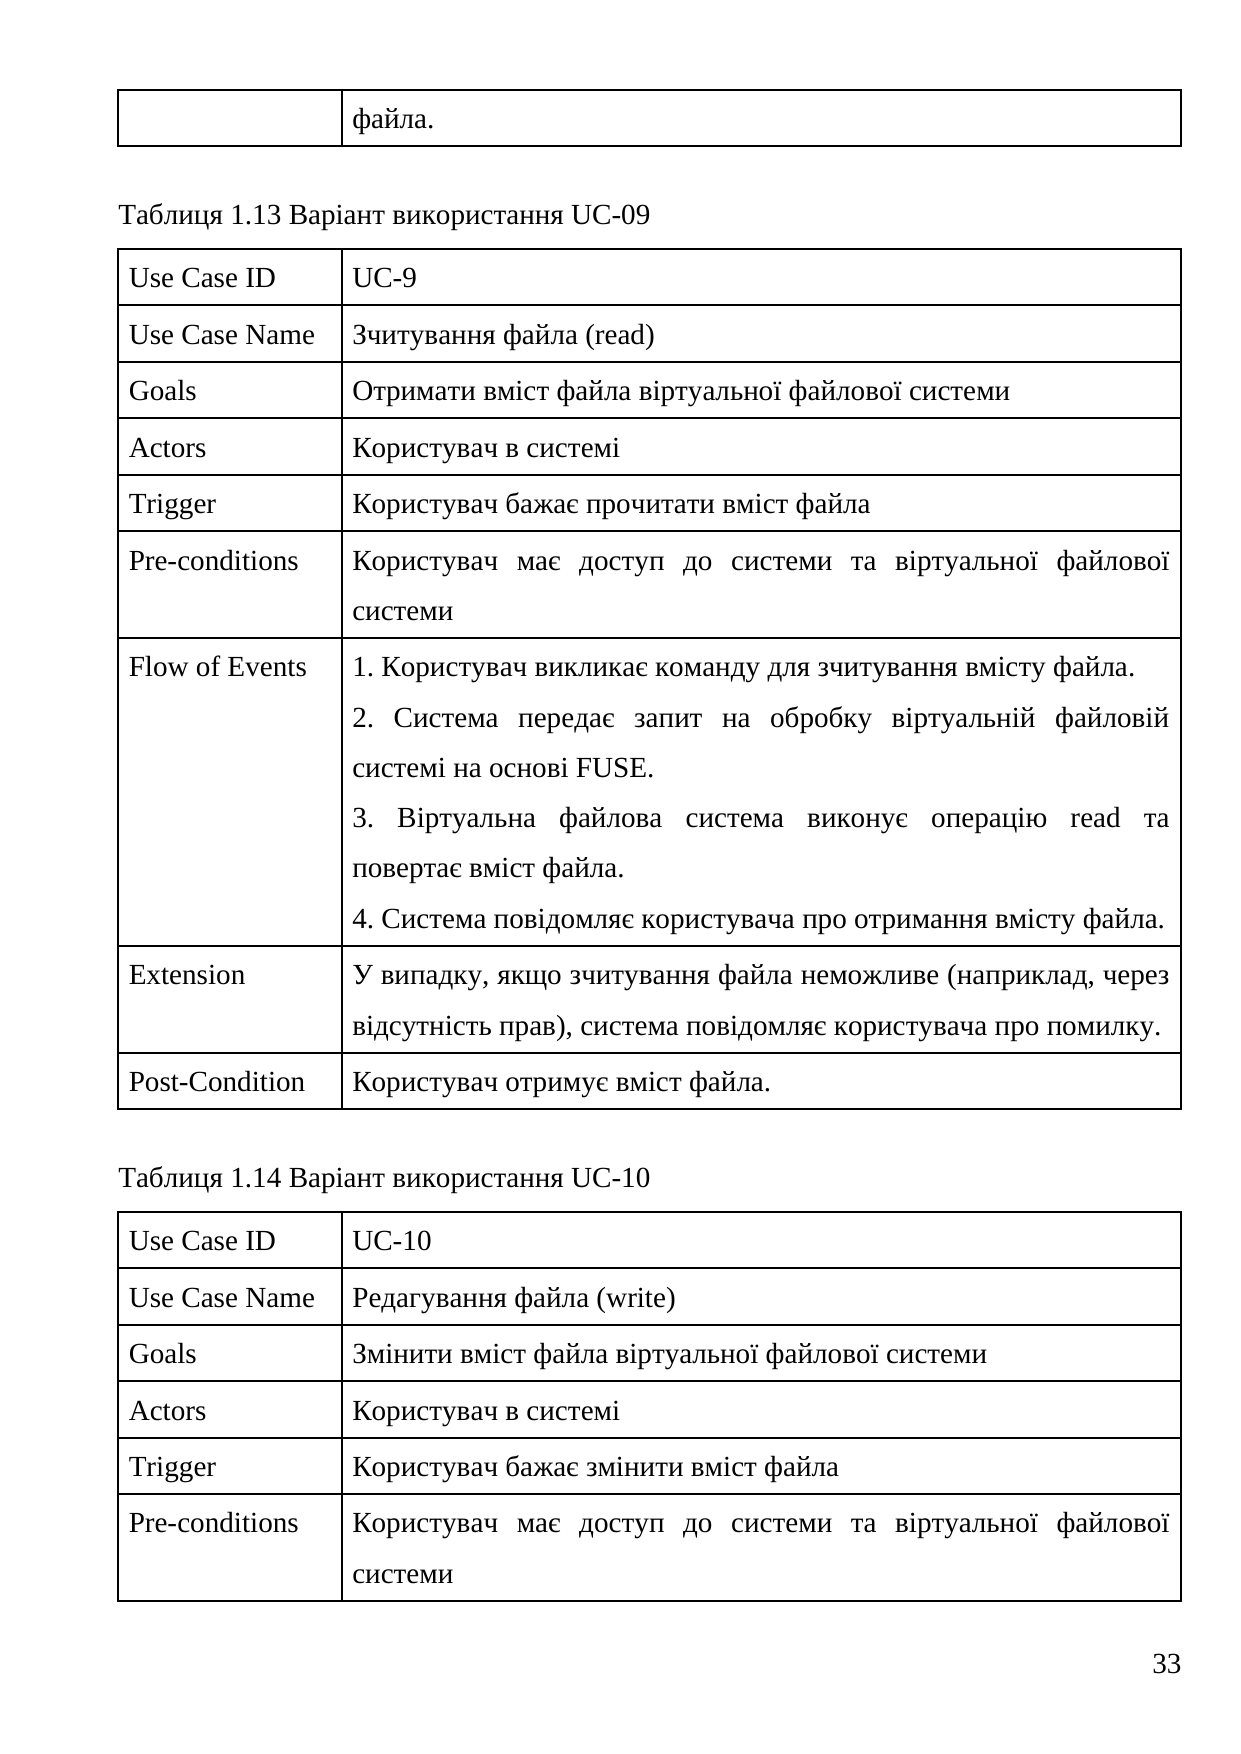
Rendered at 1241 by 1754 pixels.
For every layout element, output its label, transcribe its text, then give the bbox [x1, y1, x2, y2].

table_cell Зчитування файла (read) [343, 306, 1180, 361]
table_cell [119, 91, 341, 145]
table_cell Користувач бажає змінити вміст файла [343, 1439, 1180, 1493]
table_cell Goals [119, 1326, 341, 1380]
table_cell Отримати вміст файла віртуальної файлової системи [343, 363, 1180, 417]
table_cell Post-Condition [119, 1054, 341, 1108]
table_cell Pre-conditions [119, 532, 341, 637]
list Варіант використання UC-09 [118, 197, 1181, 231]
table_cell Користувач має доступ до системи та віртуальної файлової системи [343, 532, 1180, 637]
table_cell Trigger [119, 1439, 341, 1493]
table_cell Flow of Events [119, 639, 341, 945]
table_cell Змінити вміст файла віртуальної файлової системи [343, 1326, 1180, 1380]
table_cell Actors [119, 1382, 341, 1437]
table_cell У випадку, якщо зчитування файла неможливе (наприклад, через відсутність прав), система повідомляє користувача про помилку. [343, 947, 1180, 1052]
table_header UC-10 [343, 1213, 1180, 1267]
table_cell Користувач має доступ до системи та віртуальної файлової системи [343, 1495, 1180, 1600]
table_header Use Case ID [119, 1213, 341, 1267]
list Варіант використання UC-10 [118, 1161, 1181, 1194]
table_cell 1. Користувач викликає команду для зчитування вмісту файла. 2. Система передає запит на обробку віртуальній файловій системі на основі FUSE. 3. Віртуальна файлова система виконує операцію read та повертає вміст файла. 4. Система повідомляє користувача про отримання вмісту файла. [343, 639, 1180, 945]
table_cell Користувач бажає прочитати вміст файла [343, 476, 1180, 530]
table_cell Pre-conditions [119, 1495, 341, 1600]
table_cell Користувач отримує вміст файла. [343, 1054, 1180, 1108]
table_cell Extension [119, 947, 341, 1052]
table_cell файла. [343, 91, 1180, 145]
table_header UC-9 [343, 250, 1180, 304]
table_cell Редагування файла (write) [343, 1269, 1180, 1324]
table_cell Use Case Name [119, 306, 341, 361]
table_cell Користувач в системі [343, 1382, 1180, 1437]
table_cell Use Case Name [119, 1269, 341, 1324]
table_cell Trigger [119, 476, 341, 530]
table_cell Користувач в системі [343, 419, 1180, 474]
table_cell Actors [119, 419, 341, 474]
table_cell Goals [119, 363, 341, 417]
table_header Use Case ID [119, 250, 341, 304]
